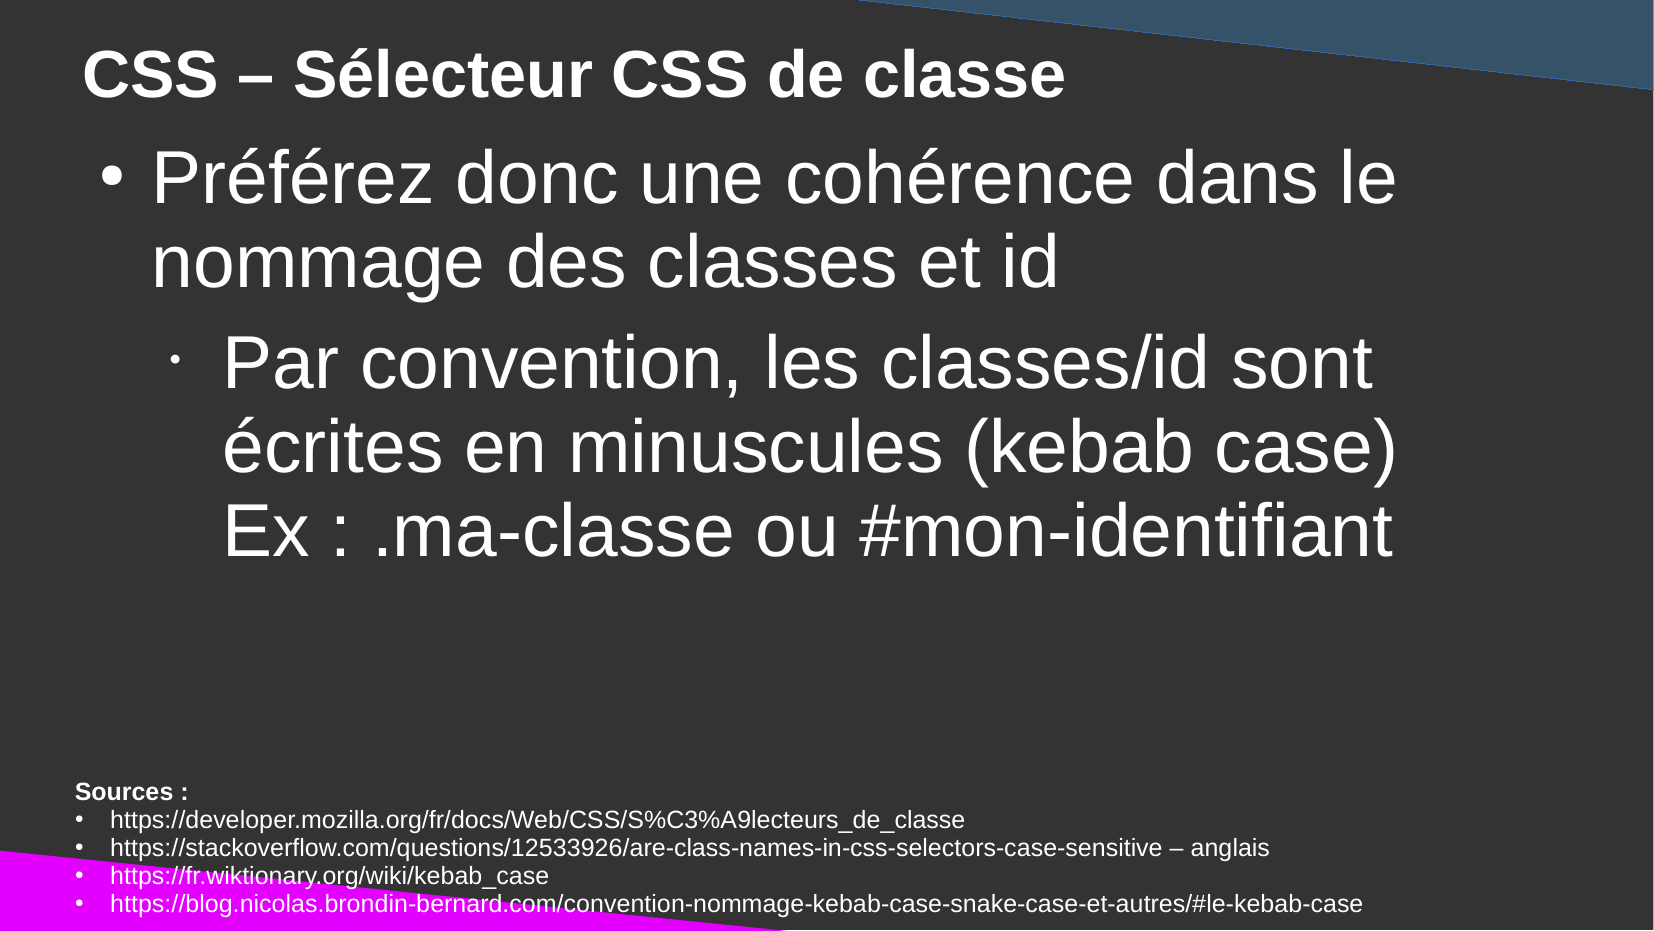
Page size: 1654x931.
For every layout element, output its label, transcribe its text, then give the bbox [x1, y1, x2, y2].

list Préférez donc une cohérence dans le nommage des classes et id Par convention, les classes/id sont écrites en minuscules (kebab case) Ex : .ma-classe ou #mon-identifiant [80, 135, 1605, 662]
text_box Sources : https://developer.mozilla.org/fr/docs/Web/CSS/S%C3%A9lecteurs_de_classe https://stackoverflow.com/questions/12533926/are-class-names-in-css-selectors-case-sensitive – anglais https://fr.wiktionary.org/wiki/kebab_case https://blog.nicolas.brondin-bernard.com/convention-nommage-kebab-case-snake-case-et-autres/#le-kebab-case [60, 770, 1546, 926]
text_box [859, 0, 1654, 90]
title CSS – Sélecteur CSS de classe [82, 37, 1571, 114]
text_box [0, 850, 788, 931]
